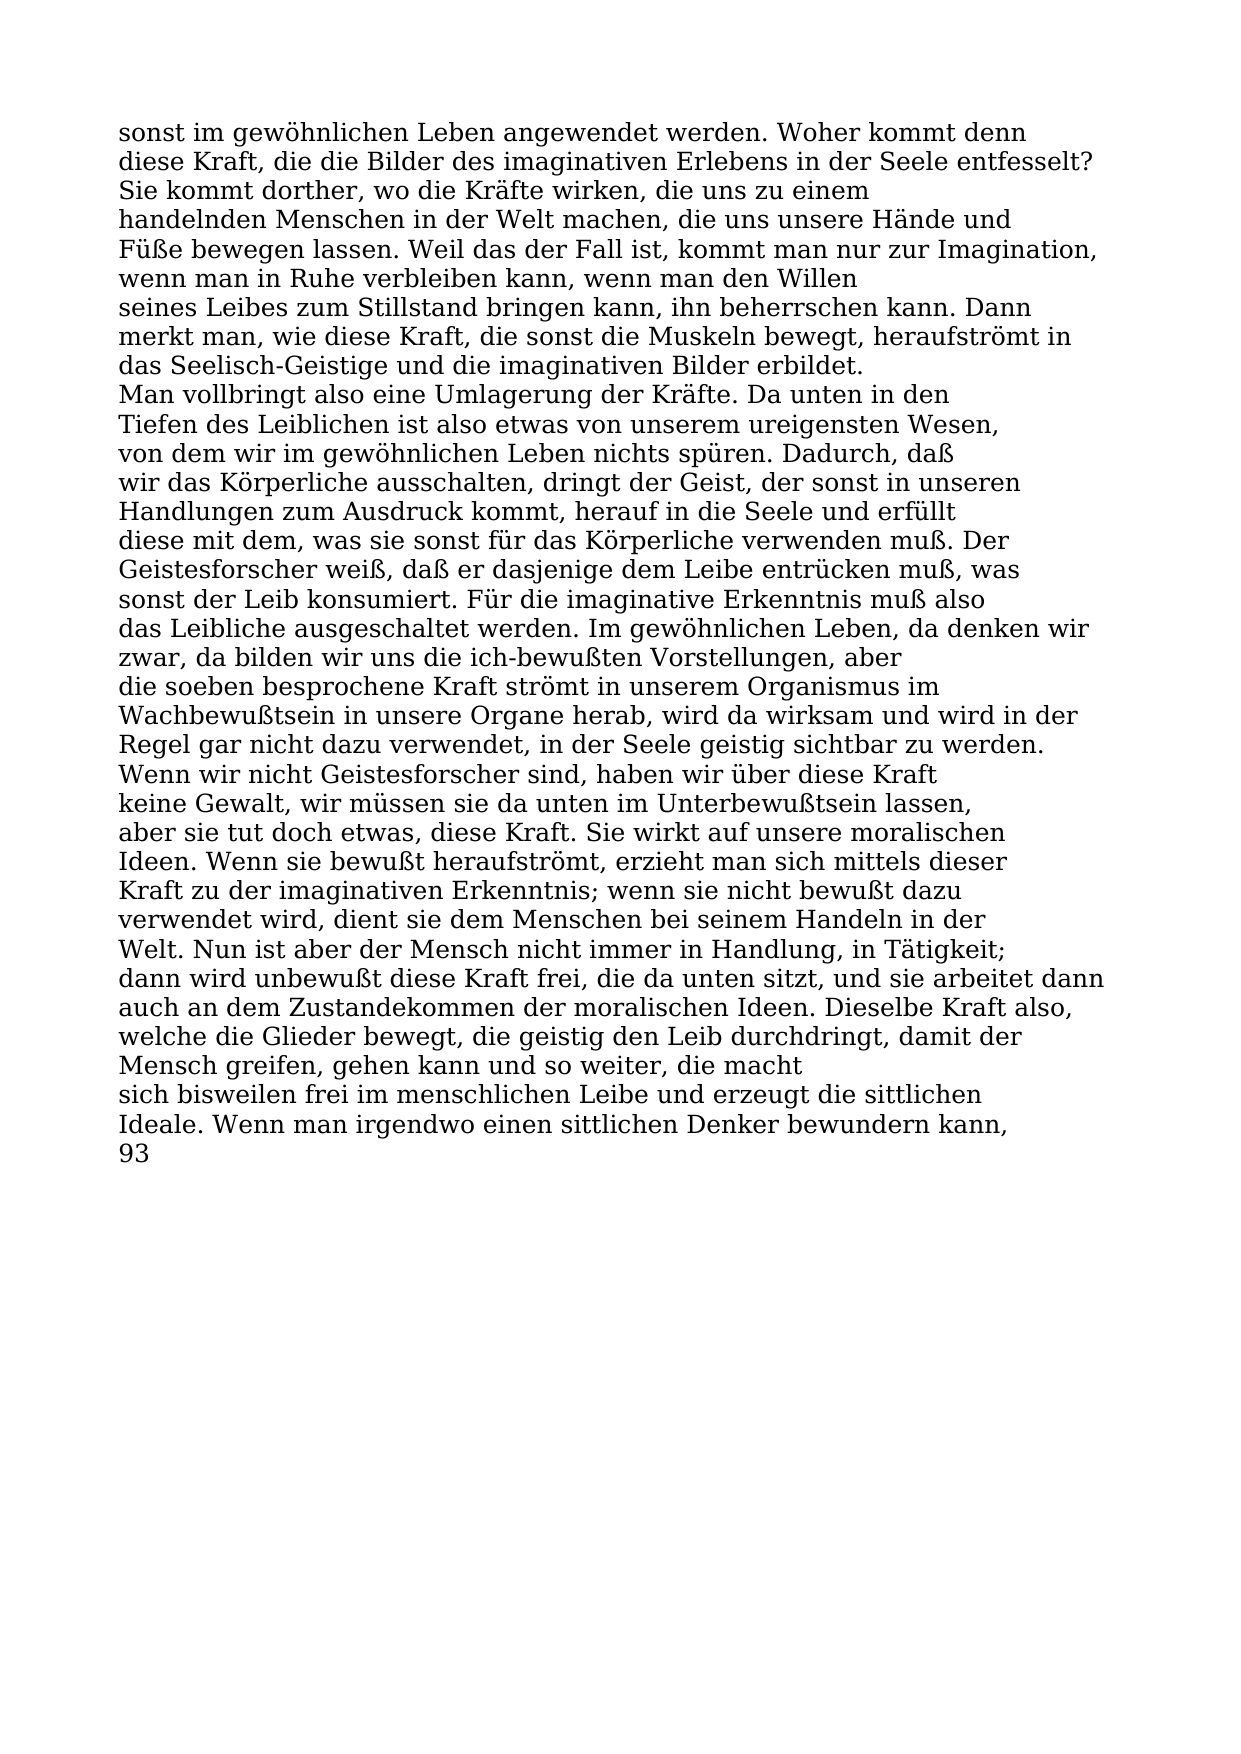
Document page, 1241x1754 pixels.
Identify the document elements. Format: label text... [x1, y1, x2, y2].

text Welt. Nun ist aber der Mensch nicht immer in Handlung, in Tätigkeit; [118, 935, 1122, 964]
text Geistesforscher weiß, daß er dasjenige dem Leibe entrücken muß, was [118, 556, 1122, 585]
text verwendet wird, dient sie dem Menschen bei seinem Handeln in der [118, 906, 1122, 935]
text das Leibliche ausgeschaltet werden. Im gewöhnlichen Leben, da denken wir zwar, da bilden wir uns die ich-bewußten Vorstellungen, aber [118, 614, 1122, 672]
text Regel gar nicht dazu verwendet, in der Seele geistig sichtbar zu werden. [118, 731, 1122, 760]
text sonst im gewöhnlichen Leben angewendet werden. Woher kommt denn [118, 118, 1122, 147]
text 93 [118, 1139, 1122, 1168]
text Wenn wir nicht Geistesforscher sind, haben wir über diese Kraft [118, 760, 1122, 789]
text sich bisweilen frei im menschlichen Leibe und erzeugt die sittlichen [118, 1081, 1122, 1110]
text die soeben besprochene Kraft strömt in unserem Organismus im Wachbewußtsein in unsere Organe herab, wird da wirksam und wird in der [118, 672, 1122, 731]
text merkt man, wie diese Kraft, die sonst die Muskeln bewegt, heraufströmt in das Seelisch-Geistige und die imaginativen Bilder erbildet. [118, 322, 1122, 381]
text diese Kraft, die die Bilder des imaginativen Erlebens in der Seele entfesselt? Sie kommt dorther, wo die Kräfte wirken, die uns zu einem [118, 147, 1122, 206]
text handelnden Menschen in der Welt machen, die uns unsere Hände und [118, 206, 1122, 235]
text keine Gewalt, wir müssen sie da unten im Unterbewußtsein lassen, [118, 789, 1122, 818]
text Ideen. Wenn sie bewußt heraufströmt, erzieht man sich mittels dieser [118, 847, 1122, 876]
text wir das Körperliche ausschalten, dringt der Geist, der sonst in unseren [118, 468, 1122, 497]
text Tiefen des Leiblichen ist also etwas von unserem ureigensten Wesen, [118, 410, 1122, 439]
text Man vollbringt also eine Umlagerung der Kräfte. Da unten in den [118, 381, 1122, 410]
text diese mit dem, was sie sonst für das Körperliche verwenden muß. Der [118, 526, 1122, 556]
text aber sie tut doch etwas, diese Kraft. Sie wirkt auf unsere moralischen [118, 818, 1122, 847]
text seines Leibes zum Stillstand bringen kann, ihn beherrschen kann. Dann [118, 293, 1122, 322]
text Kraft zu der imaginativen Erkenntnis; wenn sie nicht bewußt dazu [118, 876, 1122, 906]
text Ideale. Wenn man irgendwo einen sittlichen Denker bewundern kann, [118, 1110, 1122, 1139]
text dann wird unbewußt diese Kraft frei, die da unten sitzt, und sie arbeitet dann auch an dem Zustandekommen der moralischen Ideen. Dieselbe Kraft also, welche die Glieder bewegt, die geistig den Leib durchdringt, damit der Mensch greifen, gehen kann und so weiter, die macht [118, 964, 1122, 1081]
text Handlungen zum Ausdruck kommt, herauf in die Seele und erfüllt [118, 497, 1122, 526]
text sonst der Leib konsumiert. Für die imaginative Erkenntnis muß also [118, 585, 1122, 614]
text von dem wir im gewöhnlichen Leben nichts spüren. Dadurch, daß [118, 439, 1122, 468]
text Füße bewegen lassen. Weil das der Fall ist, kommt man nur zur Imagination, wenn man in Ruhe verbleiben kann, wenn man den Willen [118, 235, 1122, 293]
